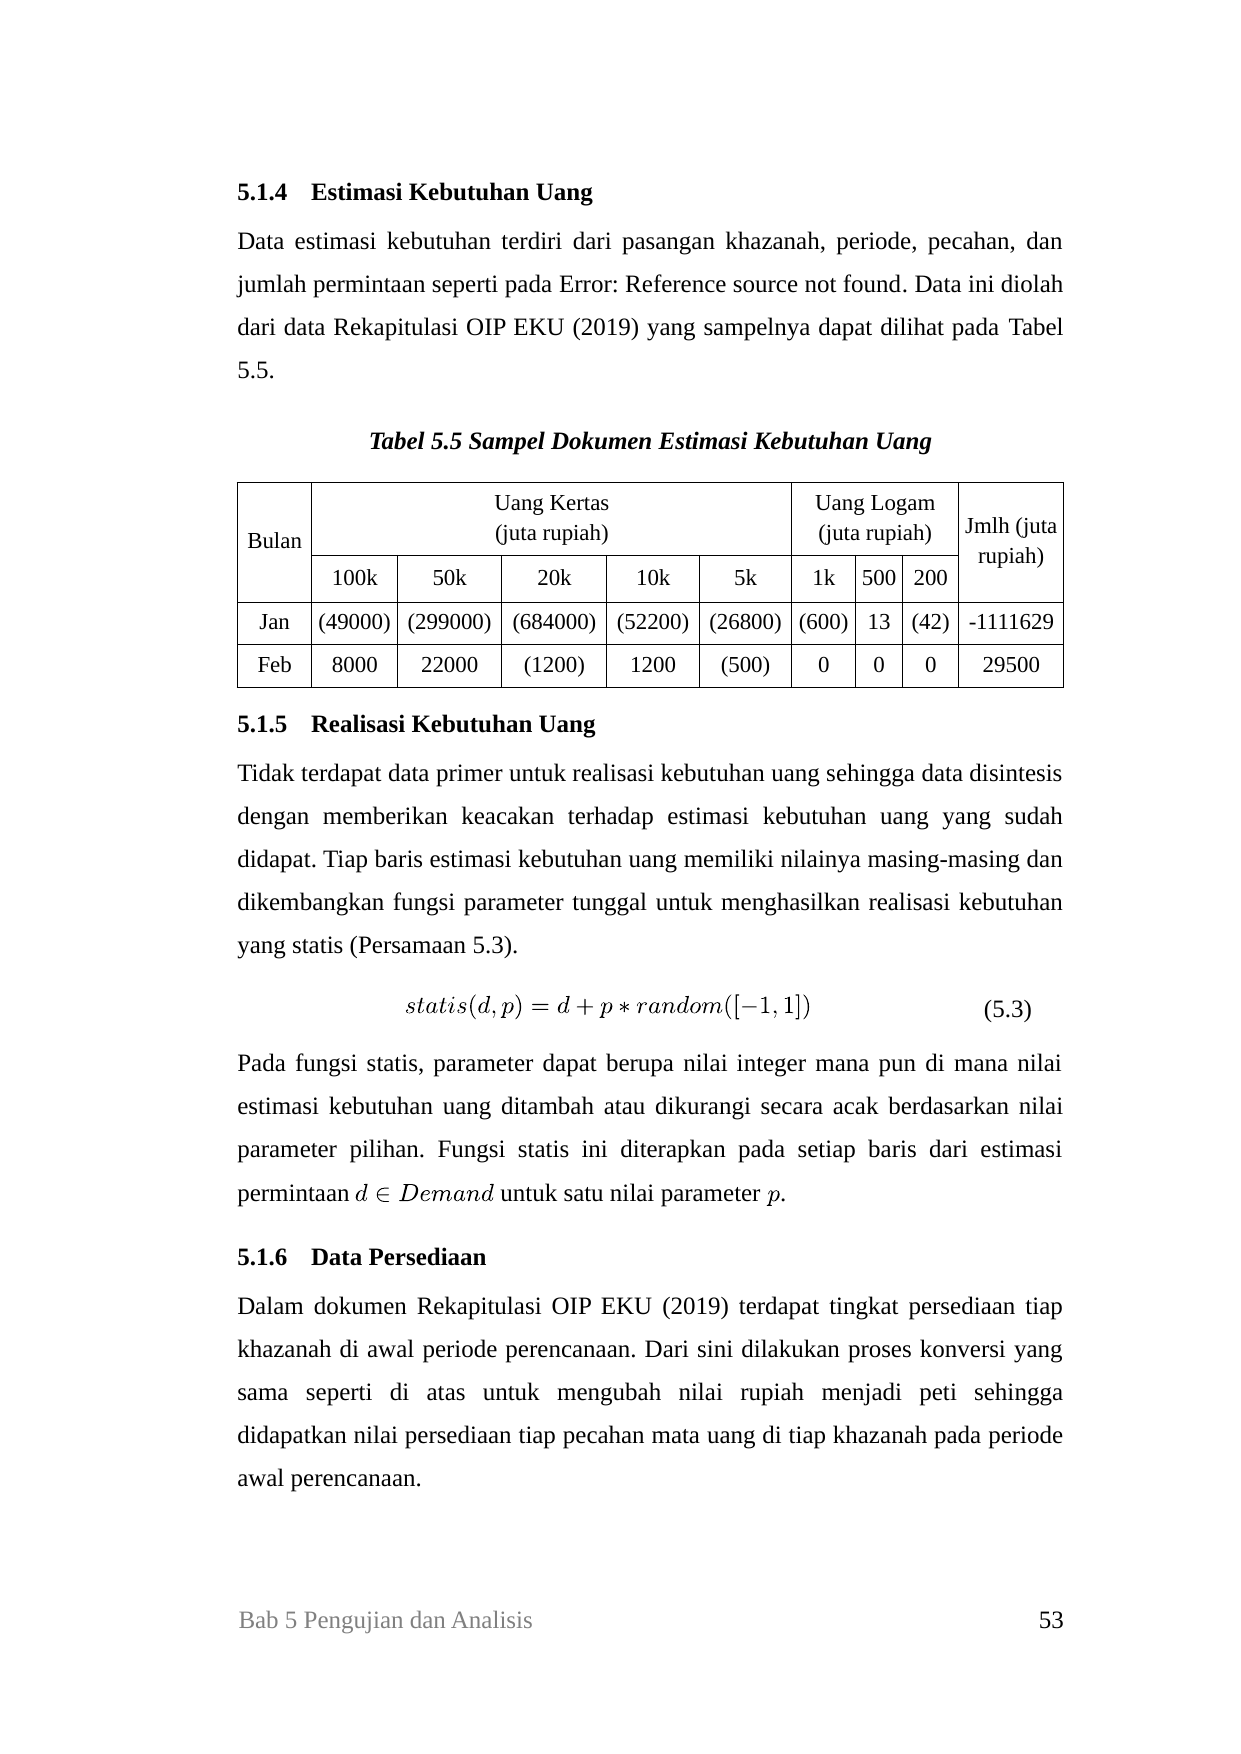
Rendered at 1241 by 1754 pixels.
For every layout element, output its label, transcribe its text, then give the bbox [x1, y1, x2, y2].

table_header Uang Kertas (juta rupiah) [312, 483, 791, 555]
text Pada fungsi statis, parameter dapat berupa nilai integer mana pun di mana nilai estimasi kebutuhan uang ditambah atau dikurangi secara acak berdasarkan nilai parameter pilihan. Fungsi statis ini diterapkan pada setiap baris dari estimasi permintaan untuk satu nilai parameter . [237, 1048, 1063, 1206]
table_header Bulan [238, 483, 311, 602]
table_cell (42) [903, 603, 958, 644]
text Dalam dokumen Rekapitulasi OIP EKU (2019) terdapat tingkat persediaan tiap khazanah di awal periode perencanaan. Dari sini dilakukan proses konversi yang sama seperti di atas untuk mengubah nilai rupiah menjadi peti sehingga didapatkan nilai persediaan tiap pecahan mata uang di tiap khazanah pada periode awal perencanaan. [237, 1291, 1063, 1492]
text Data estimasi kebutuhan terdiri dari pasangan khazanah, periode, pecahan, dan jumlah permintaan seperti pada Error: Reference source not found. Data ini diolah dari data Rekapitulasi OIP EKU (2019) yang sampelnya dapat dilihat pada Tabel 5.5. [237, 226, 1063, 384]
table_header Jmlh (juta rupiah) [959, 483, 1063, 602]
table_cell 50k [398, 556, 501, 602]
table_cell Feb [238, 645, 311, 687]
table_cell (600) [792, 603, 855, 644]
table_cell 0 [903, 645, 958, 687]
table_cell 1k [792, 556, 855, 602]
table_header [237, 989, 978, 1033]
table_cell 22000 [398, 645, 501, 687]
subtitle Realisasi Kebutuhan Uang [237, 709, 1063, 738]
table_cell (684000) [502, 603, 606, 644]
table_cell 5k [700, 556, 791, 602]
table_cell 200 [903, 556, 958, 602]
text Tabel 5.5 Sampel Dokumen Estimasi Kebutuhan Uang [237, 426, 1063, 455]
table_cell 29500 [959, 645, 1063, 687]
table_cell -1111629 [959, 603, 1063, 644]
table_cell 100k [312, 556, 397, 602]
table_cell Jan [238, 603, 311, 644]
table_cell 8000 [312, 645, 397, 687]
table_header (5.3) [978, 989, 1063, 1033]
table_cell 0 [856, 645, 902, 687]
table_cell 20k [502, 556, 606, 602]
table_header Uang Logam (juta rupiah) [792, 483, 958, 555]
table_cell (49000) [312, 603, 397, 644]
table_cell (26800) [700, 603, 791, 644]
table_cell (299000) [398, 603, 501, 644]
text Tidak terdapat data primer untuk realisasi kebutuhan uang sehingga data disintesis dengan memberikan keacakan terhadap estimasi kebutuhan uang yang sudah didapat. Tiap baris estimasi kebutuhan uang memiliki nilainya masing-masing dan dikembangkan fungsi parameter tunggal untuk menghasilkan realisasi kebutuhan yang statis (Persamaan 5.3). [237, 758, 1063, 959]
table_cell 1200 [607, 645, 699, 687]
table_cell 0 [792, 645, 855, 687]
table_cell 13 [856, 603, 902, 644]
table_cell (52200) [607, 603, 699, 644]
subtitle Data Persediaan [237, 1242, 1063, 1271]
table_cell 10k [607, 556, 699, 602]
table_cell 500 [856, 556, 902, 602]
table_cell (500) [700, 645, 791, 687]
subtitle Estimasi Kebutuhan Uang [237, 177, 1063, 206]
table_cell (1200) [502, 645, 606, 687]
